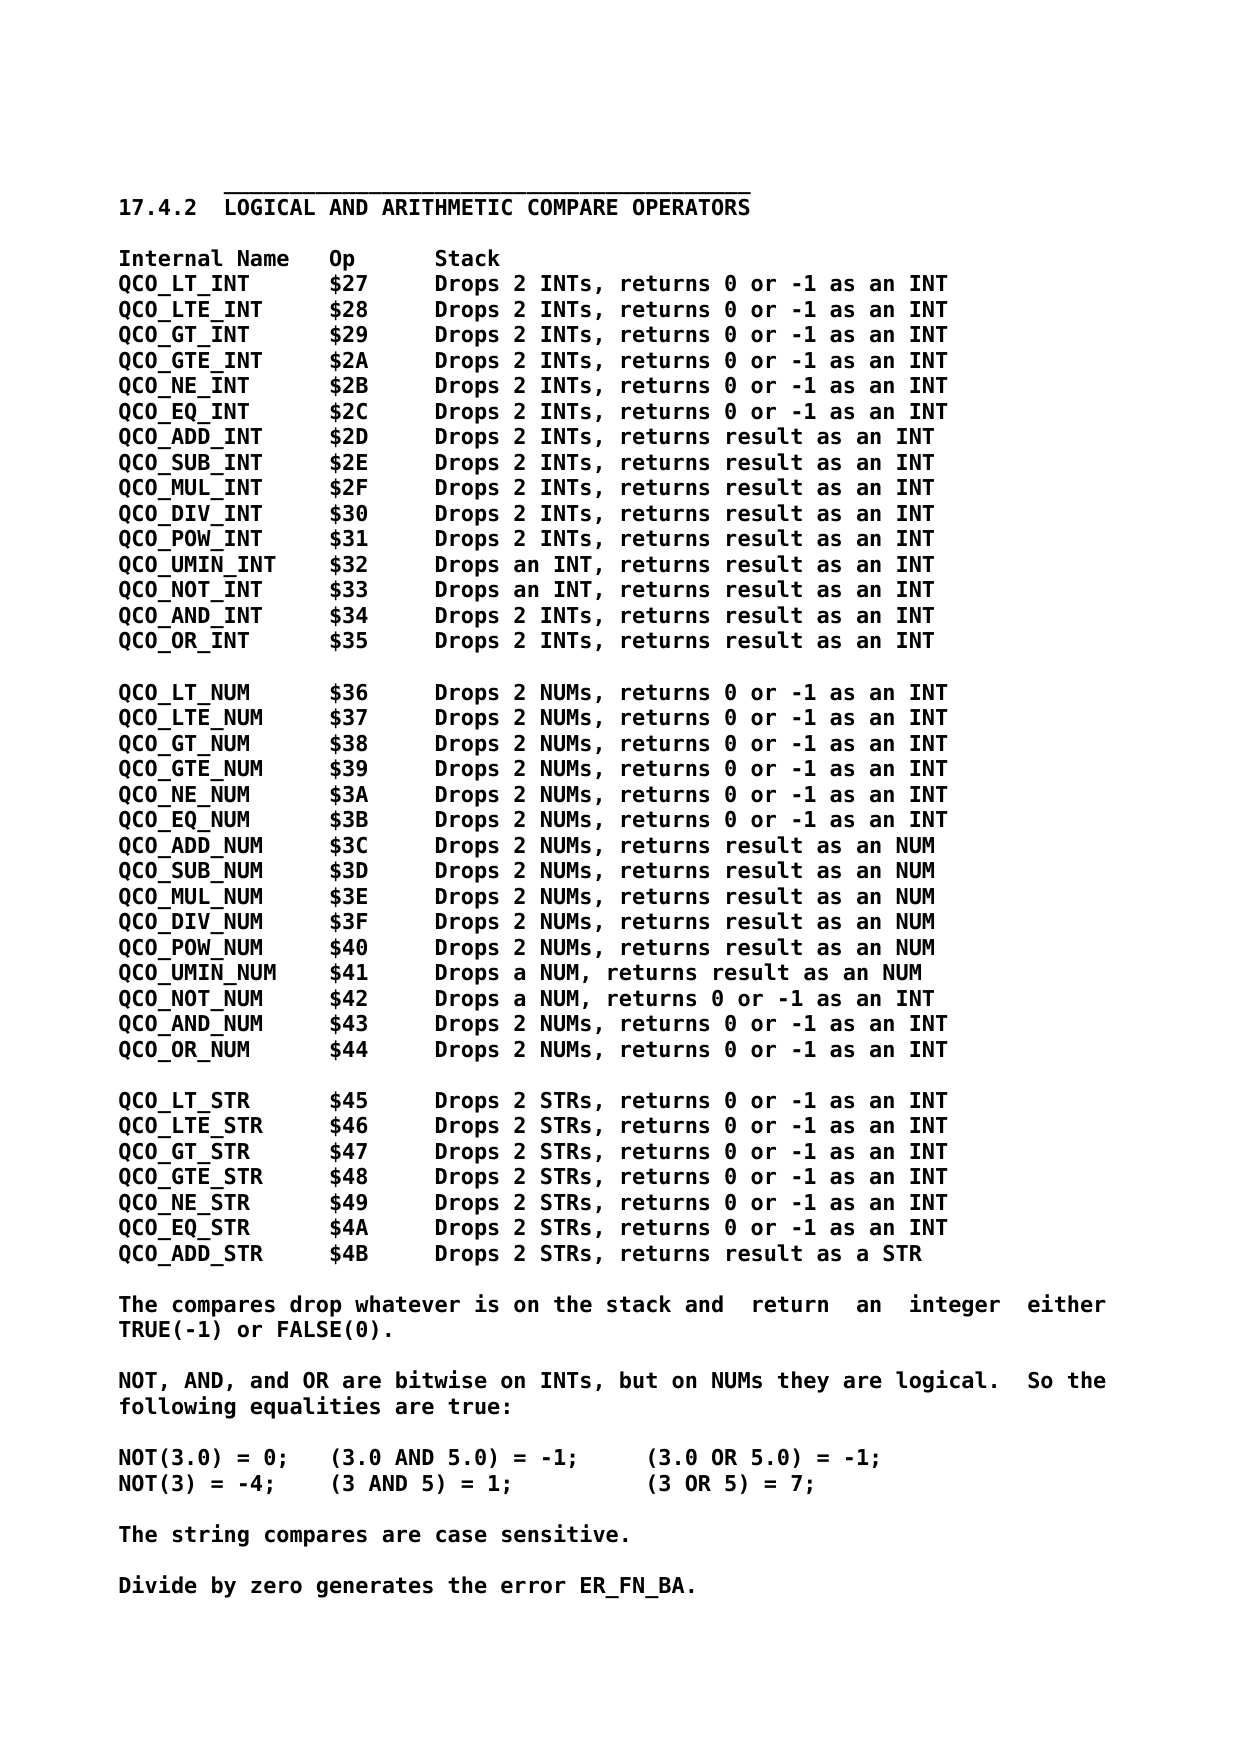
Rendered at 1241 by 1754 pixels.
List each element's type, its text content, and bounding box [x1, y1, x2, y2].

text QCO_LT_NUM $36 Drops 2 NUMs, returns 0 or -1 as an INT [118, 679, 1122, 705]
text QCO_LTE_STR $46 Drops 2 STRs, returns 0 or -1 as an INT [118, 1113, 1122, 1139]
text QCO_NOT_INT $33 Drops an INT, returns result as an INT [118, 577, 1122, 603]
text QCO_DIV_INT $30 Drops 2 INTs, returns result as an INT [118, 501, 1122, 526]
text Divide by zero generates the error ER_FN_BA. [118, 1573, 1122, 1598]
text QCO_LTE_NUM $37 Drops 2 NUMs, returns 0 or -1 as an INT [118, 705, 1122, 731]
text QCO_ADD_STR $4B Drops 2 STRs, returns result as a STR [118, 1241, 1122, 1267]
text QCO_POW_NUM $40 Drops 2 NUMs, returns result as an NUM [118, 935, 1122, 960]
text QCO_MUL_INT $2F Drops 2 INTs, returns result as an INT [118, 475, 1122, 501]
text QCO_GTE_NUM $39 Drops 2 NUMs, returns 0 or -1 as an INT [118, 756, 1122, 782]
text QCO_DIV_NUM $3F Drops 2 NUMs, returns result as an NUM [118, 909, 1122, 935]
text QCO_SUB_NUM $3D Drops 2 NUMs, returns result as an NUM [118, 858, 1122, 884]
text NOT, AND, and OR are bitwise on INTs, but on NUMs they are logical. So the [118, 1369, 1122, 1394]
text QCO_AND_NUM $43 Drops 2 NUMs, returns 0 or -1 as an INT [118, 1011, 1122, 1037]
text 17.4.2 LOGICAL AND ARITHMETIC COMPARE OPERATORS [118, 195, 1122, 220]
text QCO_POW_INT $31 Drops 2 INTs, returns result as an INT [118, 526, 1122, 552]
text QCO_GT_NUM $38 Drops 2 NUMs, returns 0 or -1 as an INT [118, 731, 1122, 756]
text QCO_EQ_INT $2C Drops 2 INTs, returns 0 or -1 as an INT [118, 399, 1122, 424]
text QCO_ADD_INT $2D Drops 2 INTs, returns result as an INT [118, 424, 1122, 450]
text QCO_MUL_NUM $3E Drops 2 NUMs, returns result as an NUM [118, 884, 1122, 909]
text Internal Name Op Stack [118, 246, 1122, 271]
text NOT(3.0) = 0; (3.0 AND 5.0) = -1; (3.0 OR 5.0) = -1; [118, 1445, 1122, 1471]
text NOT(3) = -4; (3 AND 5) = 1; (3 OR 5) = 7; [118, 1471, 1122, 1496]
text QCO_UMIN_INT $32 Drops an INT, returns result as an INT [118, 552, 1122, 577]
text TRUE(-1) or FALSE(0). [118, 1318, 1122, 1343]
text following equalities are true: [118, 1394, 1122, 1420]
text QCO_NOT_NUM $42 Drops a NUM, returns 0 or -1 as an INT [118, 986, 1122, 1011]
text QCO_OR_INT $35 Drops 2 INTs, returns result as an INT [118, 628, 1122, 654]
text QCO_GT_INT $29 Drops 2 INTs, returns 0 or -1 as an INT [118, 322, 1122, 348]
text QCO_GTE_INT $2A Drops 2 INTs, returns 0 or -1 as an INT [118, 348, 1122, 373]
text QCO_EQ_STR $4A Drops 2 STRs, returns 0 or -1 as an INT [118, 1216, 1122, 1241]
text QCO_NE_STR $49 Drops 2 STRs, returns 0 or -1 as an INT [118, 1190, 1122, 1216]
text QCO_EQ_NUM $3B Drops 2 NUMs, returns 0 or -1 as an INT [118, 807, 1122, 833]
text QCO_UMIN_NUM $41 Drops a NUM, returns result as an NUM [118, 960, 1122, 986]
text QCO_AND_INT $34 Drops 2 INTs, returns result as an INT [118, 603, 1122, 628]
text QCO_LT_INT $27 Drops 2 INTs, returns 0 or -1 as an INT [118, 271, 1122, 297]
text QCO_GT_STR $47 Drops 2 STRs, returns 0 or -1 as an INT [118, 1139, 1122, 1164]
text The compares drop whatever is on the stack and return an integer either [118, 1292, 1122, 1318]
text QCO_OR_NUM $44 Drops 2 NUMs, returns 0 or -1 as an INT [118, 1037, 1122, 1062]
text QCO_GTE_STR $48 Drops 2 STRs, returns 0 or -1 as an INT [118, 1164, 1122, 1190]
text QCO_LT_STR $45 Drops 2 STRs, returns 0 or -1 as an INT [118, 1088, 1122, 1113]
text The string compares are case sensitive. [118, 1522, 1122, 1547]
text QCO_NE_NUM $3A Drops 2 NUMs, returns 0 or -1 as an INT [118, 782, 1122, 807]
text QCO_ADD_NUM $3C Drops 2 NUMs, returns result as an NUM [118, 833, 1122, 858]
text ________________________________________ [118, 169, 1122, 195]
text QCO_LTE_INT $28 Drops 2 INTs, returns 0 or -1 as an INT [118, 297, 1122, 322]
text QCO_NE_INT $2B Drops 2 INTs, returns 0 or -1 as an INT [118, 373, 1122, 399]
text QCO_SUB_INT $2E Drops 2 INTs, returns result as an INT [118, 450, 1122, 475]
